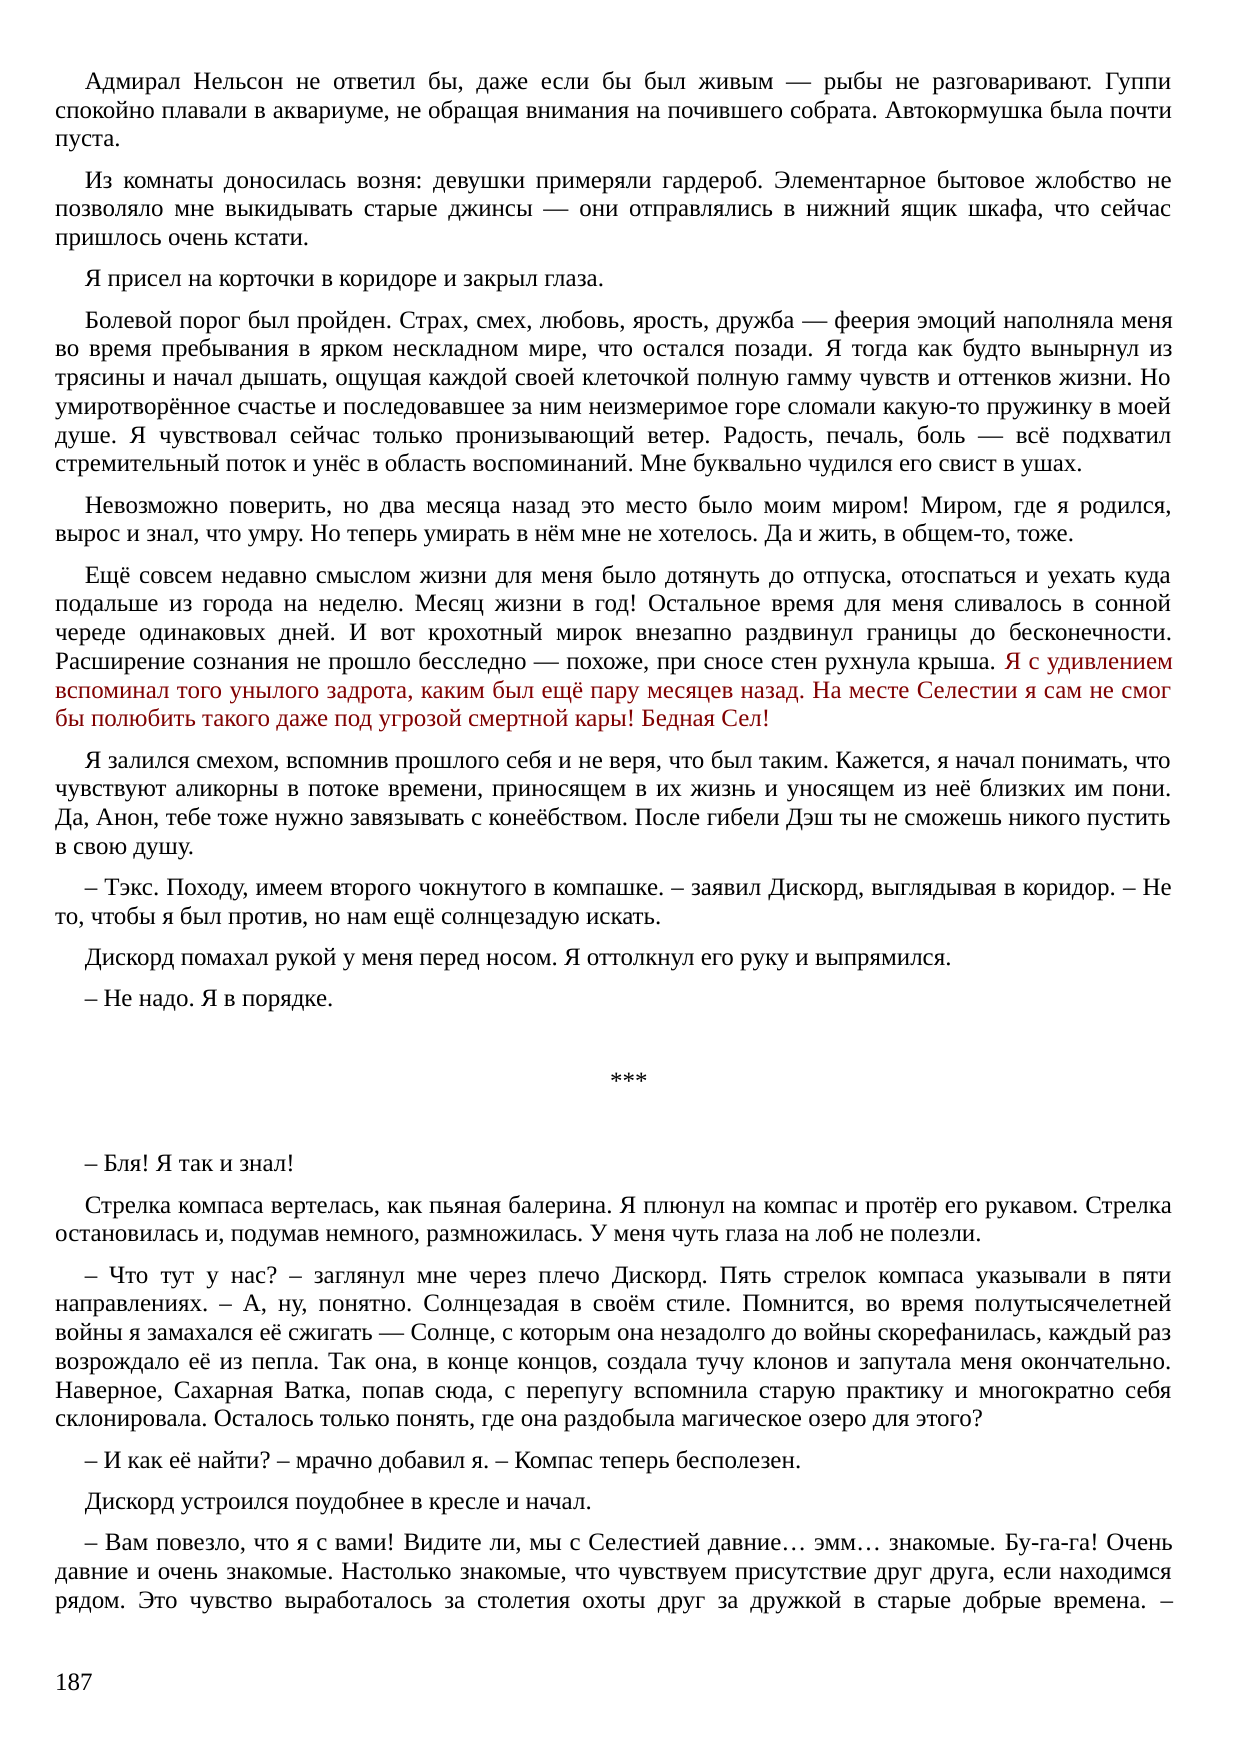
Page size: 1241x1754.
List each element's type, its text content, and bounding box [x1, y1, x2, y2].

text Из комнаты доносилась возня: девушки примеряли гардероб. Элементарное бытовое жлобство не позволяло мне выкидывать старые джинсы — они отправлялись в нижний ящик шкафа, что сейчас пришлось очень кстати. [55, 165, 1173, 251]
text Дискорд устроился поудобнее в кресле и начал. [55, 1486, 1173, 1515]
text Стрелка компаса вертелась, как пьяная балерина. Я плюнул на компас и протёр его рукавом. Стрелка остановилась и, подумав немного, размножилась. У меня чуть глаза на лоб не полезли. [55, 1190, 1173, 1247]
text – Тэкс. Походу, имеем второго чокнутого в компашке. – заявил Дискорд, выглядывая в коридор. – Не то, чтобы я был против, но нам ещё солнцезадую искать. [55, 872, 1173, 930]
text *** [55, 1066, 1173, 1095]
text – Вам повезло, что я с вами! Видите ли, мы с Селестией давние… эмм… знакомые. Бу-га-га! Очень давние и очень знакомые. Настолько знакомые, что чувствуем присутствие друг друга, если находимся рядом. Это чувство выработалось за столетия охоты друг за дружкой в старые добрые времена. – [55, 1527, 1173, 1613]
text Дискорд помахал рукой у меня перед носом. Я оттолкнул его руку и выпрямился. [55, 942, 1173, 971]
text Болевой порог был пройден. Страх, смех, любовь, ярость, дружба — феерия эмоций наполняла меня во время пребывания в ярком нескладном мире, что остался позади. Я тогда как будто вынырнул из трясины и начал дышать, ощущая каждой своей клеточкой полную гамму чувств и оттенков жизни. Но умиротворённое счастье и последовавшее за ним неизмеримое горе сломали какую-то пружинку в моей душе. Я чувствовал сейчас только пронизывающий ветер. Радость, печаль, боль — всё подхватил стремительный поток и унёс в область воспоминаний. Мне буквально чудился его свист в ушах. [55, 305, 1173, 477]
text – Что тут у нас? – заглянул мне через плечо Дискорд. Пять стрелок компаса указывали в пяти направлениях. – А, ну, понятно. Солнцезадая в своём стиле. Помнится, во время полутысячелетней войны я замахался её сжигать — Солнце, с которым она незадолго до войны скорефанилась, каждый раз возрождало её из пепла. Так она, в конце концов, создала тучу клонов и запутала меня окончательно. Наверное, Сахарная Ватка, попав сюда, с перепугу вспомнила старую практику и многократно себя склонировала. Осталось только понять, где она раздобыла магическое озеро для этого? [55, 1260, 1173, 1432]
text – Не надо. Я в порядке. [55, 983, 1173, 1012]
text Адмирал Нельсон не ответил бы, даже если бы был живым — рыбы не разговаривают. Гуппи спокойно плавали в аквариуме, не обращая внимания на почившего собрата. Автокормушка была почти пуста. [55, 66, 1173, 152]
text Я присел на корточки в коридоре и закрыл глаза. [55, 263, 1173, 292]
text Я залился смехом, вспомнив прошлого себя и не веря, что был таким. Кажется, я начал понимать, что чувствуют аликорны в потоке времени, приносящем в их жизнь и уносящем из неё близких им пони. Да, Анон, тебе тоже нужно завязывать с конеёбством. После гибели Дэш ты не сможешь никого пустить в свою душу. [55, 745, 1173, 860]
text Невозможно поверить, но два месяца назад это место было моим миром! Миром, где я родился, вырос и знал, что умру. Но теперь умирать в нём мне не хотелось. Да и жить, в общем-то, тоже. [55, 490, 1173, 547]
text – Бля! Я так и знал! [55, 1148, 1173, 1177]
text Ещё совсем недавно смыслом жизни для меня было дотянуть до отпуска, отоспаться и уехать куда подальше из города на неделю. Месяц жизни в год! Остальное время для меня сливалось в сонной череде одинаковых дней. И вот крохотный мирок внезапно раздвинул границы до бесконечности. Расширение сознания не прошло бесследно — похоже, при сносе стен рухнула крыша. Я с удивлением вспоминал того унылого задрота, каким был ещё пару месяцев назад. На месте Селестии я сам не смог бы полюбить такого даже под угрозой смертной кары! Бедная Сел! [55, 560, 1173, 732]
text – И как её найти? – мрачно добавил я. – Компас теперь бесполезен. [55, 1445, 1173, 1473]
